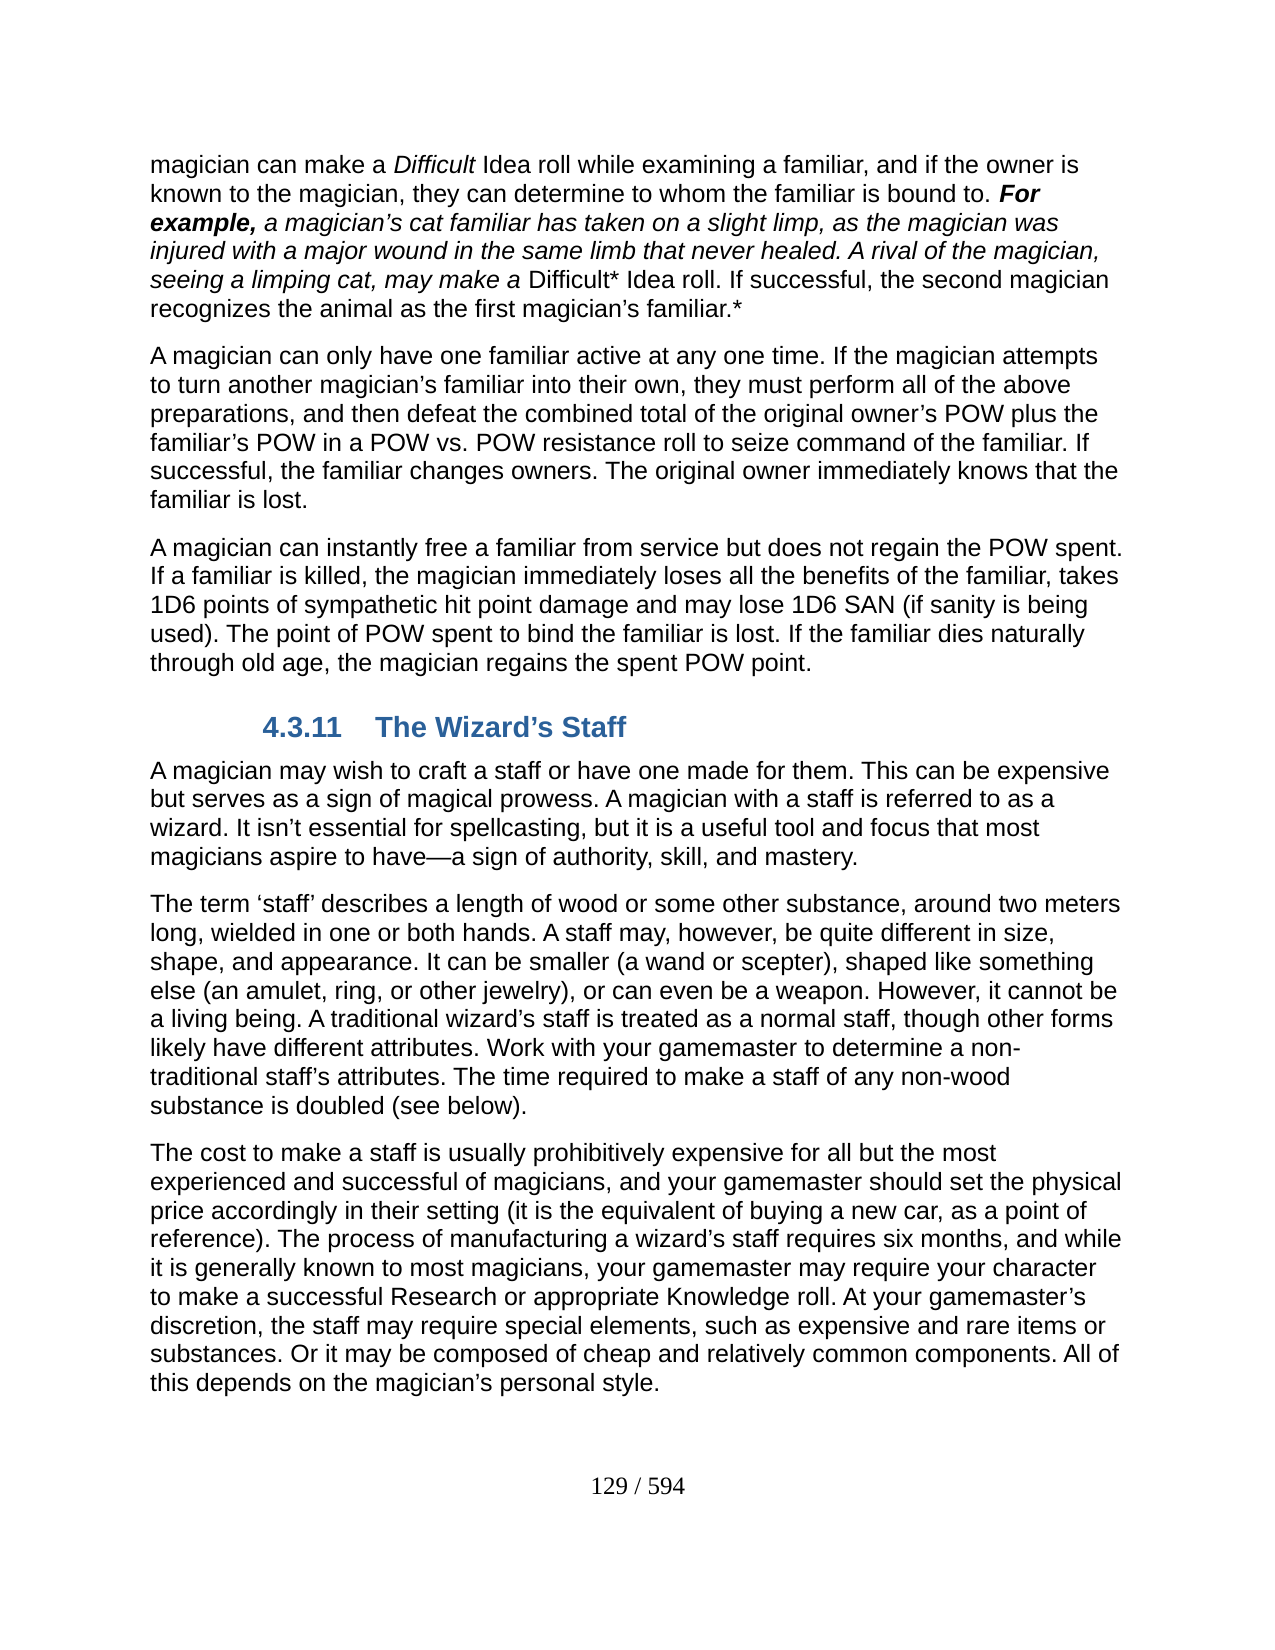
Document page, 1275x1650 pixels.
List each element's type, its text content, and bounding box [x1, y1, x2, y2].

text The term ‘staff’ describes a length of wood or some other substance, around two meters long, wielded in one or both hands. A staff may, however, be quite different in size, shape, and appearance. It can be smaller (a wand or scepter), shaped like something else (an amulet, ring, or other jewelry), or can even be a weapon. However, it cannot be a living being. A traditional wizard’s staff is treated as a normal staff, though other forms likely have different attributes. Work with your gamemaster to determine a non-traditional staff’s attributes. The time required to make a staff of any non-wood substance is doubled (see below). [150, 889, 1125, 1119]
text A magician can instantly free a familiar from service but does not regain the POW spent. If a familiar is killed, the magician immediately loses all the benefits of the familiar, takes 1D6 points of sympathetic hit point damage and may lose 1D6 SAN (if sanity is being used). The point of POW spent to bind the familiar is lost. If the familiar dies naturally through old age, the magician regains the spent POW point. [150, 532, 1125, 676]
text A magician may wish to craft a staff or have one made for them. This can be expensive but serves as a sign of magical prowess. A magician with a staff is referred to as a wizard. It isn’t essential for spellcasting, but it is a useful tool and focus that most magicians aspire to have—a sign of authority, skill, and mastery. [150, 756, 1125, 871]
text A magician can only have one familiar active at any one time. If the magician attempts to turn another magician’s familiar into their own, they must perform all of the above preparations, and then defeat the combined total of the original owner’s POW plus the familiar’s POW in a POW vs. POW resistance roll to seize command of the familiar. If successful, the familiar changes owners. The original owner immediately knows that the familiar is lost. [150, 341, 1125, 514]
text The cost to make a staff is usually prohibitively expensive for all but the most experienced and successful of magicians, and your gamemaster should set the physical price accordingly in their setting (it is the equivalent of buying a new car, as a point of reference). The process of manufacturing a wizard’s staff requires six months, and while it is generally known to most magicians, your gamemaster may require your character to make a successful Research or appropriate Knowledge roll. At your gamemaster’s discretion, the staff may require special elements, such as expensive and rare items or substances. Or it may be composed of cheap and relatively common components. All of this depends on the magician’s personal style. [150, 1138, 1125, 1397]
subtitle The Wizard’s Staff [262, 709, 1125, 743]
text magician can make a Difficult Idea roll while examining a familiar, and if the owner is known to the magician, they can determine to whom the familiar is bound to. For example, a magician’s cat familiar has taken on a slight limp, as the magician was injured with a major wound in the same limb that never healed. A rival of the magician, seeing a limping cat, may make a Difficult* Idea roll. If successful, the second magician recognizes the animal as the first magician’s familiar.* [150, 150, 1125, 322]
